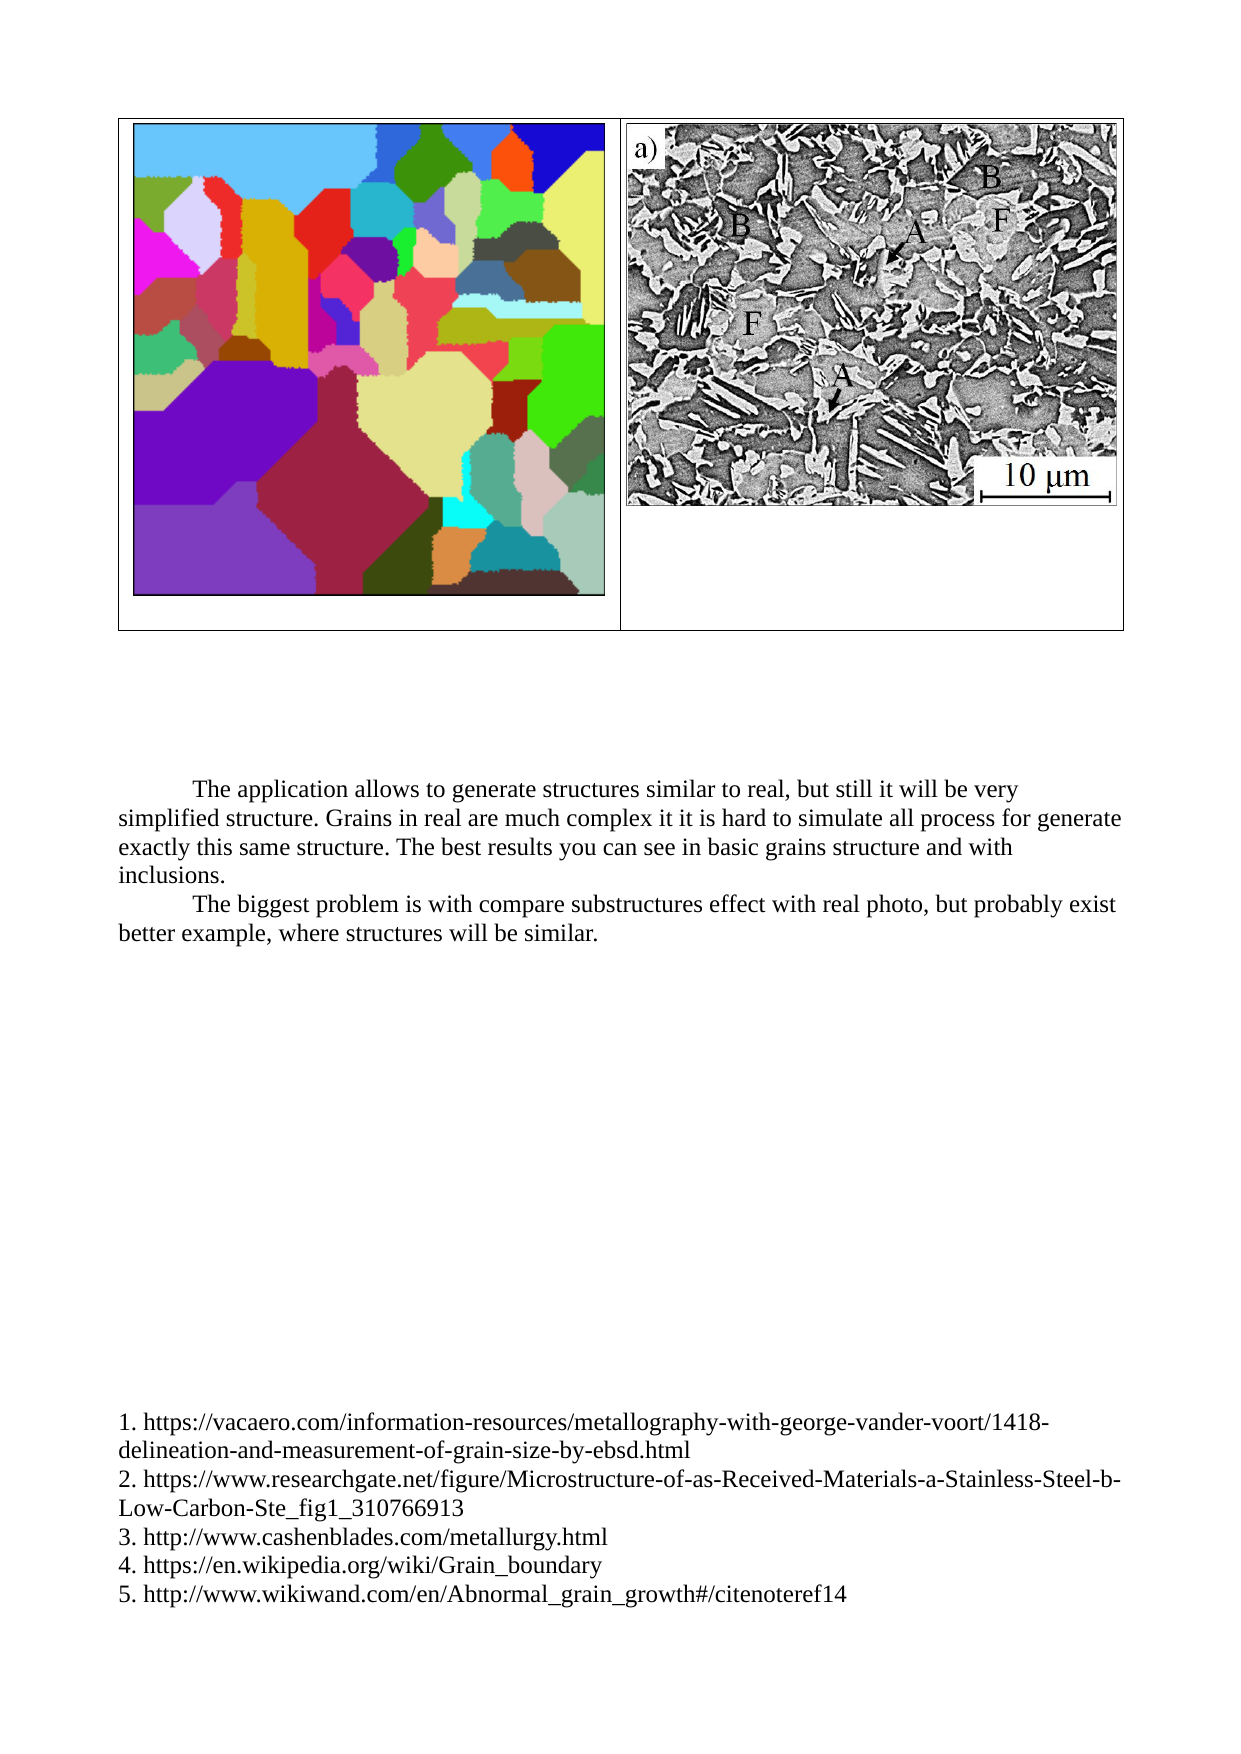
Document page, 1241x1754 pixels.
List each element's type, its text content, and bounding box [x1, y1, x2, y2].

picture [133, 123, 605, 596]
text 2. https://www.researchgate.net/figure/Microstructure-of-as-Received-Materials-a-Stainless-Steel-b-Low-Carbon-Ste_fig1_310766913 [118, 1464, 1122, 1522]
table_cell [119, 119, 620, 630]
text 3. http://www.cashenblades.com/metallurgy.html [118, 1522, 1122, 1550]
text 4. https://en.wikipedia.org/wiki/Grain_boundary [118, 1550, 1122, 1579]
text The application allows to generate structures similar to real, but still it will be very simplified structure. Grains in real are much complex it it is hard to simulate all process for generate exactly this same structure. The best results you can see in basic grains structure and with inclusions. [118, 774, 1122, 889]
text 1. https://vacaero.com/information-resources/metallography-with-george-vander-voort/1418-delineation-and-measurement-of-grain-size-by-ebsd.html [118, 1407, 1122, 1464]
picture [626, 123, 1117, 506]
text 5. http://www.wikiwand.com/en/Abnormal_grain_growth#/citenoteref14 [118, 1579, 1122, 1608]
text The biggest problem is with compare substructures effect with real photo, but probably exist better example, where structures will be similar. [118, 889, 1122, 947]
table_cell [621, 119, 1123, 630]
